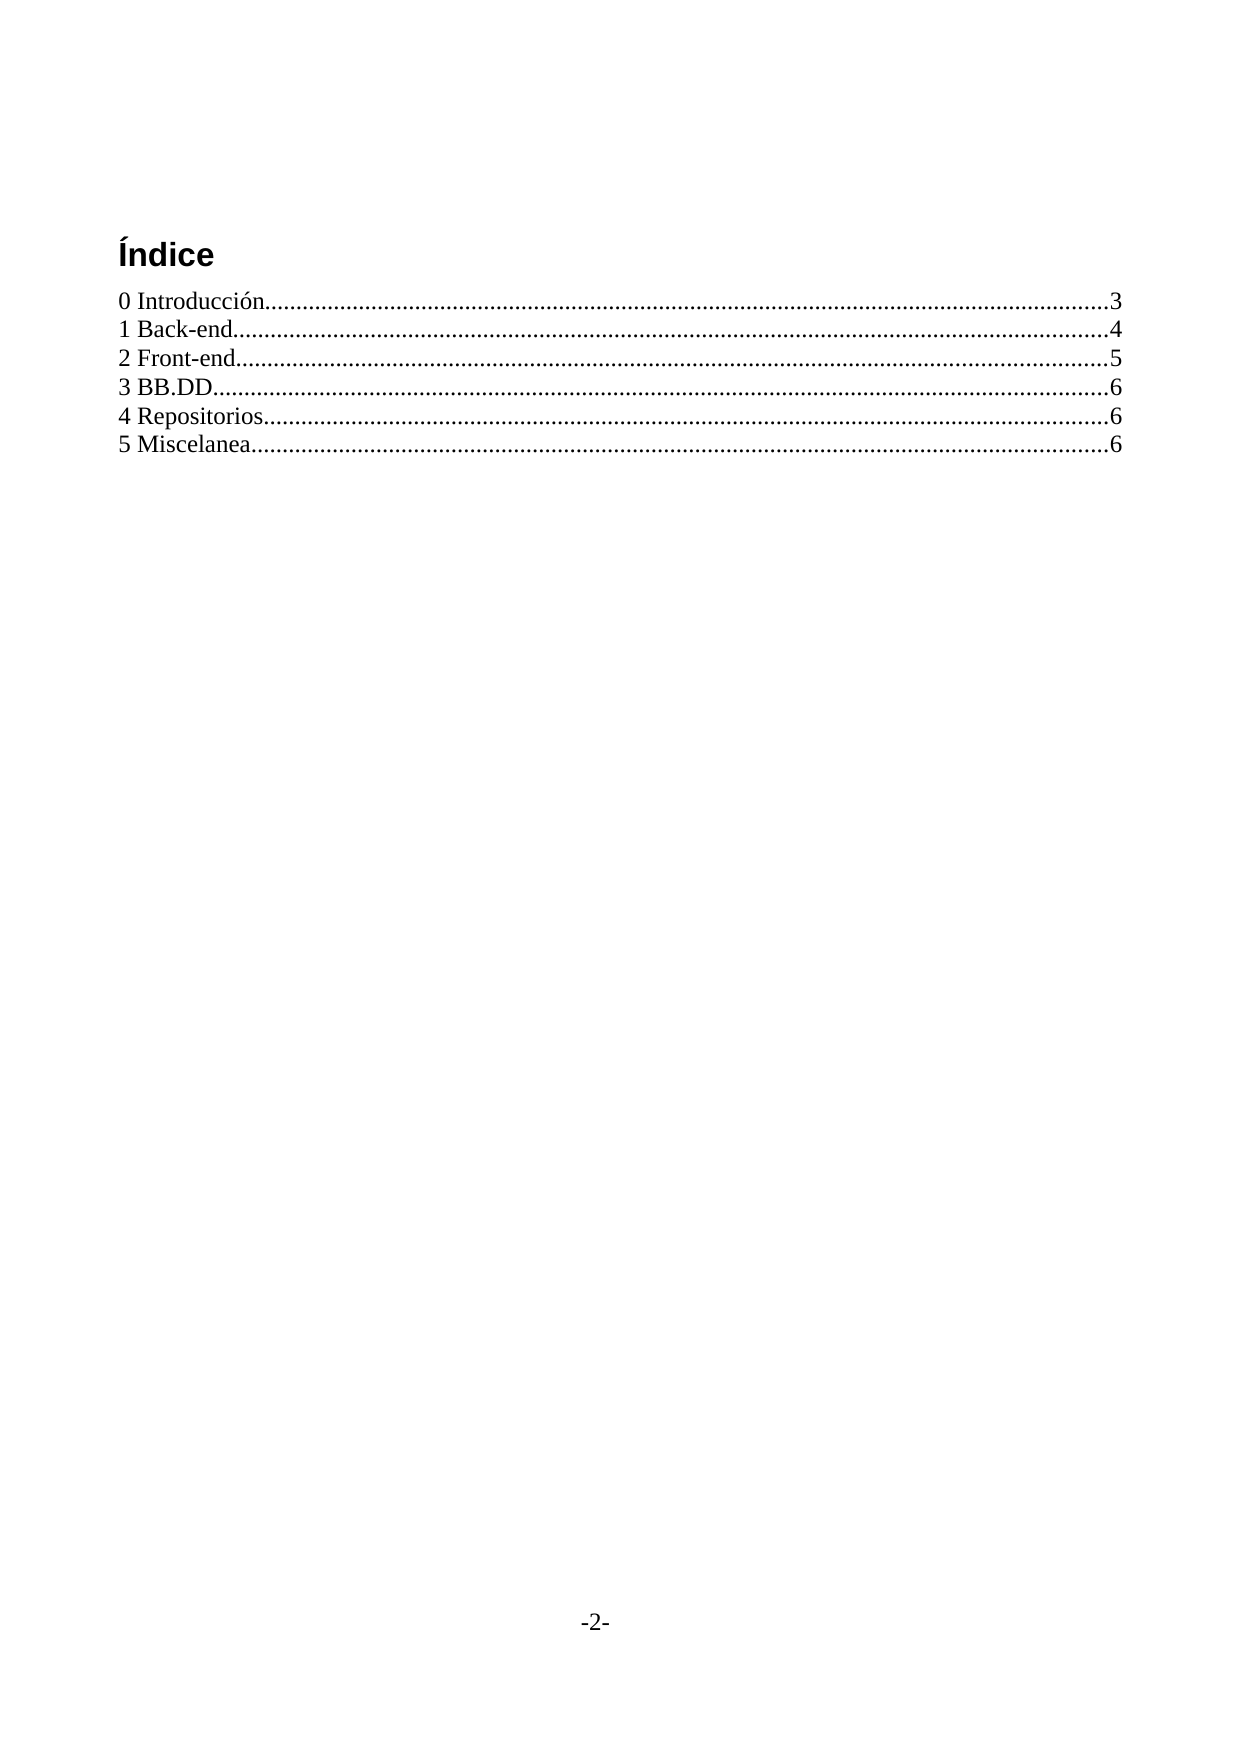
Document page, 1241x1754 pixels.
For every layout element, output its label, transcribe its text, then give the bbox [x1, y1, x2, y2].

text 5 Miscelanea 6 [118, 429, 1122, 458]
text 4 Repositorios 6 [118, 401, 1122, 429]
text 2 Front-end 5 [118, 343, 1122, 372]
text 3 BB.DD. 6 [118, 372, 1122, 401]
text 0 Introducción 3 [118, 286, 1122, 314]
subtitle Índice [118, 235, 1122, 273]
text 1 Back-end 4 [118, 314, 1122, 343]
